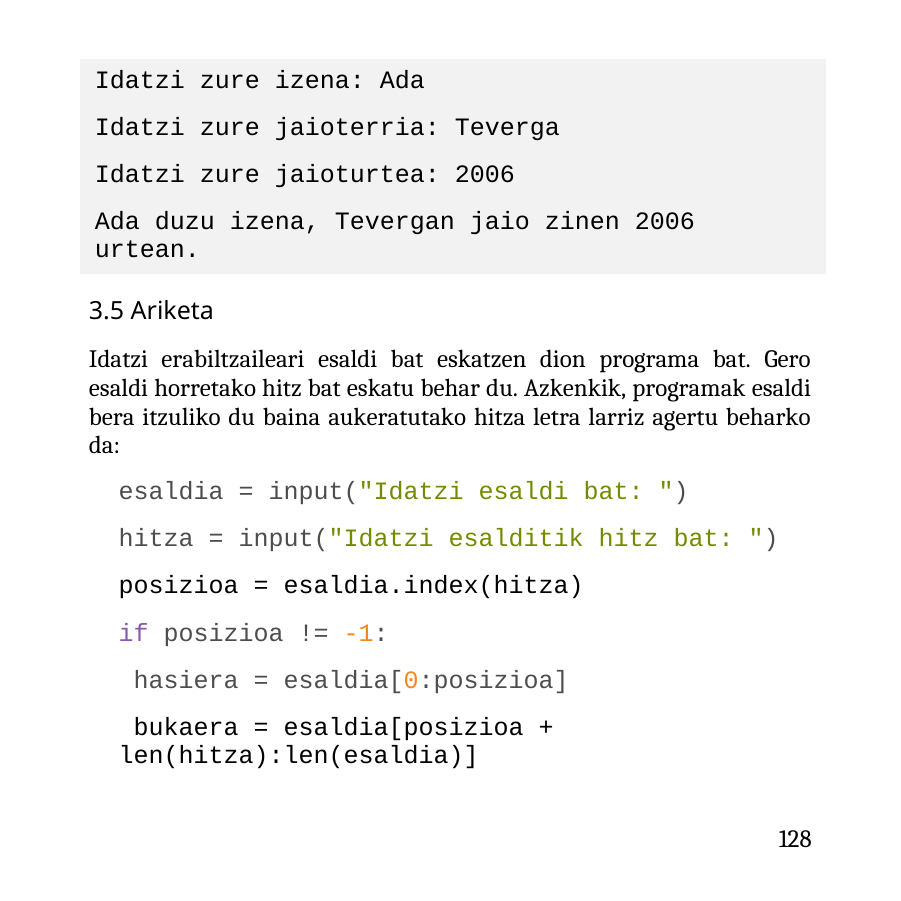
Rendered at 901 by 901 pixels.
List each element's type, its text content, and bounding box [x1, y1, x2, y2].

text Ada duzu izena, Tevergan jaio zinen 2006 urtean. [86, 200, 820, 267]
text Idatzi erabiltzaileari esaldi bat eskatzen dion programa bat. Gero esaldi horretako hitz bat eskatu behar du. Azkenkik, programak esaldi bera itzuliko du baina aukeratutako hitza letra larriz agertu beharko da: [89, 345, 811, 460]
text Idatzi zure izena: Ada [86, 65, 820, 96]
text if posizioa != -1: [118, 620, 811, 648]
text hasiera = esaldia[0:posizioa] [118, 667, 811, 696]
text 3.5 Ariketa [89, 292, 811, 326]
text Idatzi zure jaioturtea: 2006 [86, 153, 820, 190]
text esaldia = input("Idatzi esaldi bat: ") [118, 479, 811, 507]
text Idatzi zure jaioterria: Teverga [86, 106, 820, 143]
text bukaera = esaldia[posizioa + len(hitza):len(esaldia)] [118, 714, 811, 771]
text posizioa = esaldia.index(hitza) [118, 573, 811, 601]
text hitza = input("Idatzi esalditik hitz bat: ") [118, 526, 811, 554]
